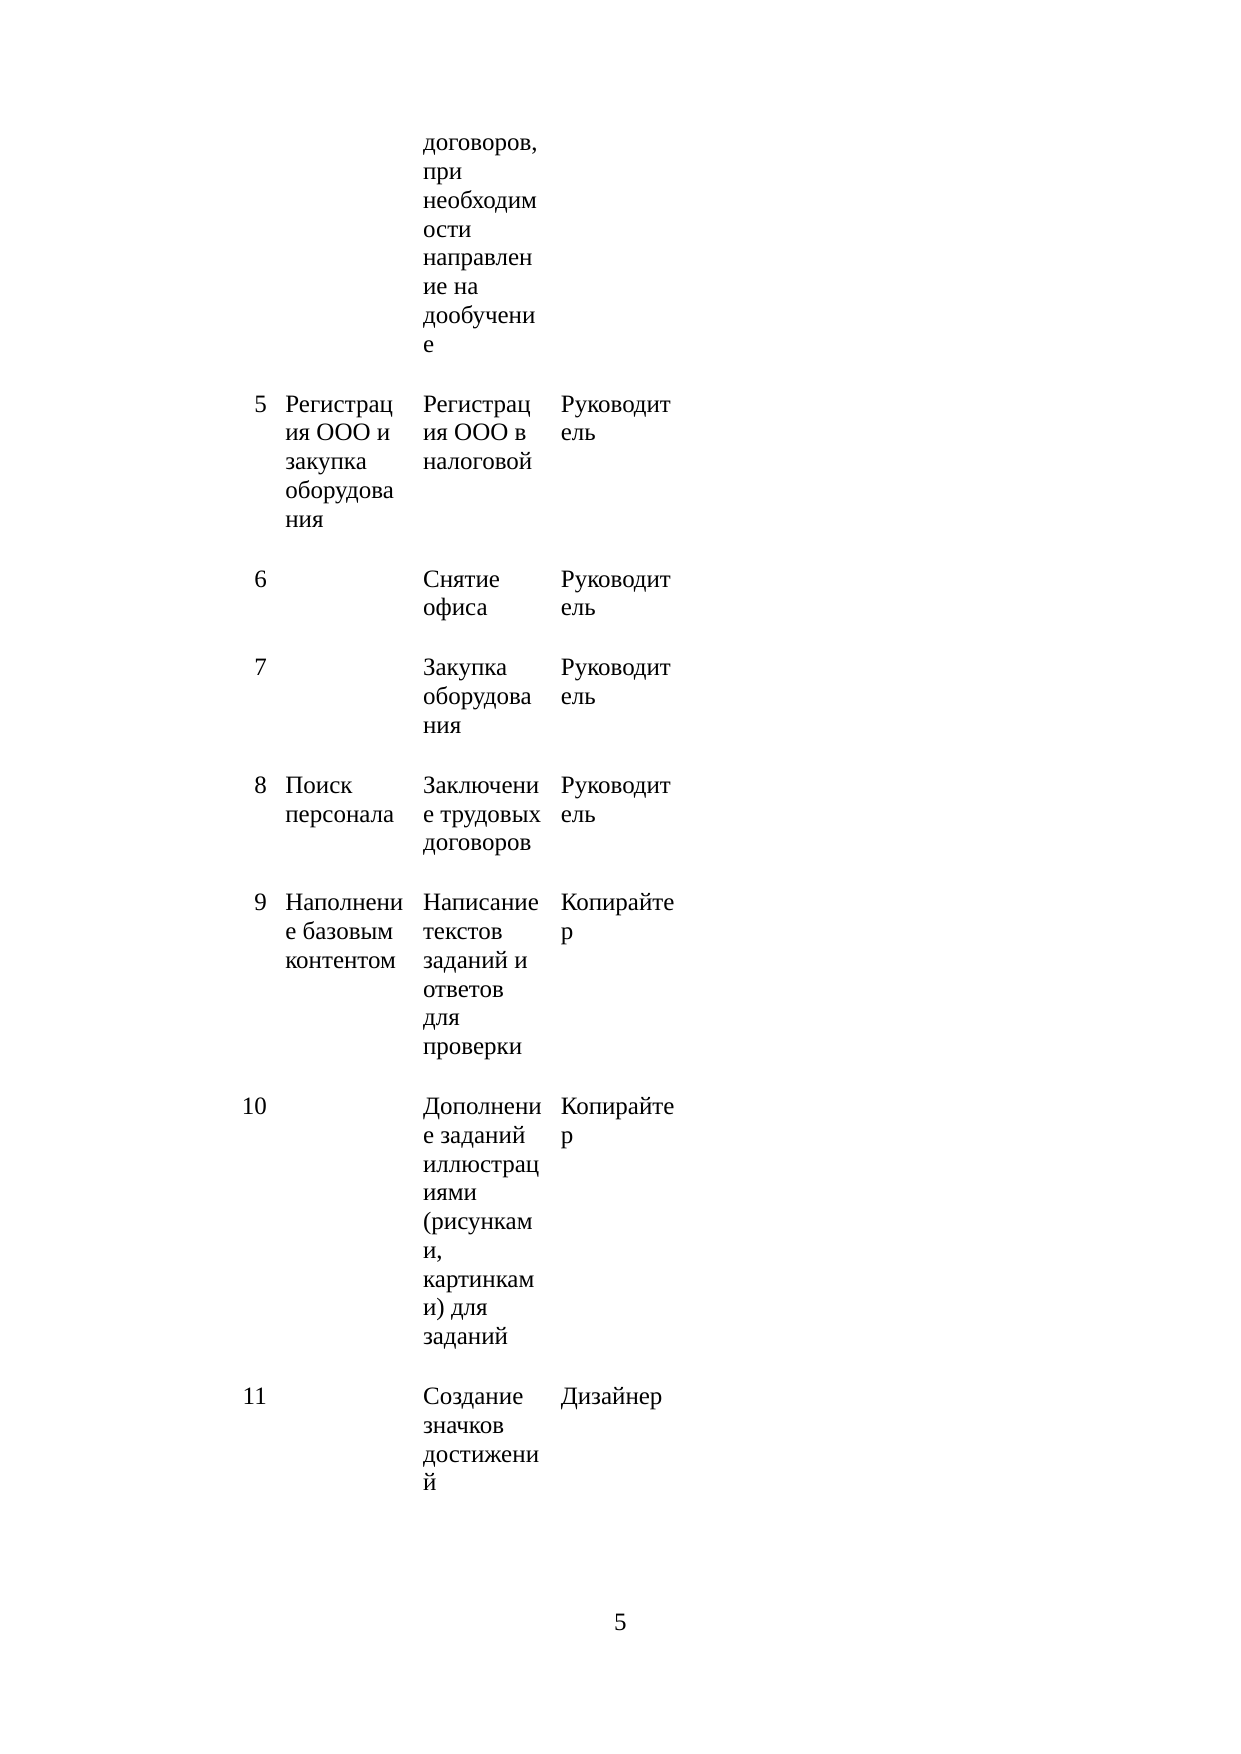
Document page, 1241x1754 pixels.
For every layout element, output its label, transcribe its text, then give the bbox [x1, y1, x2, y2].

table_cell [276, 118, 413, 379]
table_cell Поиск персонала [276, 761, 413, 878]
table_cell [964, 1082, 1102, 1372]
table_cell Регистрация ООО и закупка оборудования [276, 379, 413, 554]
table_cell Закупка оборудования [414, 643, 551, 761]
table_cell [551, 118, 689, 379]
table_cell [689, 643, 827, 761]
table_cell [276, 554, 413, 643]
table_cell Регистрация ООО в налоговой [414, 379, 551, 554]
table_cell [964, 643, 1102, 761]
table_cell 6 [138, 554, 276, 643]
table_cell [827, 761, 964, 878]
table_cell Дополнение заданий иллюстрациями (рисунками, картинками) для заданий [414, 1082, 551, 1372]
table_cell [964, 554, 1102, 643]
table_cell Снятие офиса [414, 554, 551, 643]
table_cell [138, 118, 276, 379]
table_cell [276, 1372, 413, 1518]
table_cell [827, 118, 964, 379]
table_cell Копирайтер [551, 1082, 689, 1372]
table_cell [689, 1372, 827, 1518]
table_cell [964, 878, 1102, 1082]
table_cell [689, 1082, 827, 1372]
table_cell Руководитель [551, 554, 689, 643]
table_cell [964, 379, 1102, 554]
table_cell [689, 554, 827, 643]
table_cell [689, 118, 827, 379]
table_cell Написание текстов заданий и ответов для проверки [414, 878, 551, 1082]
table_cell 8 [138, 761, 276, 878]
table_cell [827, 1082, 964, 1372]
table_cell 7 [138, 643, 276, 761]
table_cell [827, 643, 964, 761]
table_cell Дизайнер [551, 1372, 689, 1518]
table_cell [964, 1372, 1102, 1518]
table_cell договоров, при необходимости направление на дообучение [414, 118, 551, 379]
table_cell [827, 878, 964, 1082]
table_cell Заключение трудовых договоров [414, 761, 551, 878]
table_cell Руководитель [551, 761, 689, 878]
table_cell 11 [138, 1372, 276, 1518]
table_cell 5 [138, 379, 276, 554]
table_cell [689, 379, 827, 554]
table_cell Руководитель [551, 379, 689, 554]
table_cell 10 [138, 1082, 276, 1372]
table_cell [276, 643, 413, 761]
table_cell 9 [138, 878, 276, 1082]
table_cell Наполнение базовым контентом [276, 878, 413, 1082]
table_cell [689, 878, 827, 1082]
table_cell Руководитель [551, 643, 689, 761]
table_cell Создание значков достижений [414, 1372, 551, 1518]
table_cell [964, 118, 1102, 379]
table_cell Копирайтер [551, 878, 689, 1082]
table_cell [827, 1372, 964, 1518]
table_cell [964, 761, 1102, 878]
table_cell [827, 554, 964, 643]
table_cell [689, 761, 827, 878]
table_cell [827, 379, 964, 554]
table_cell [276, 1082, 413, 1372]
